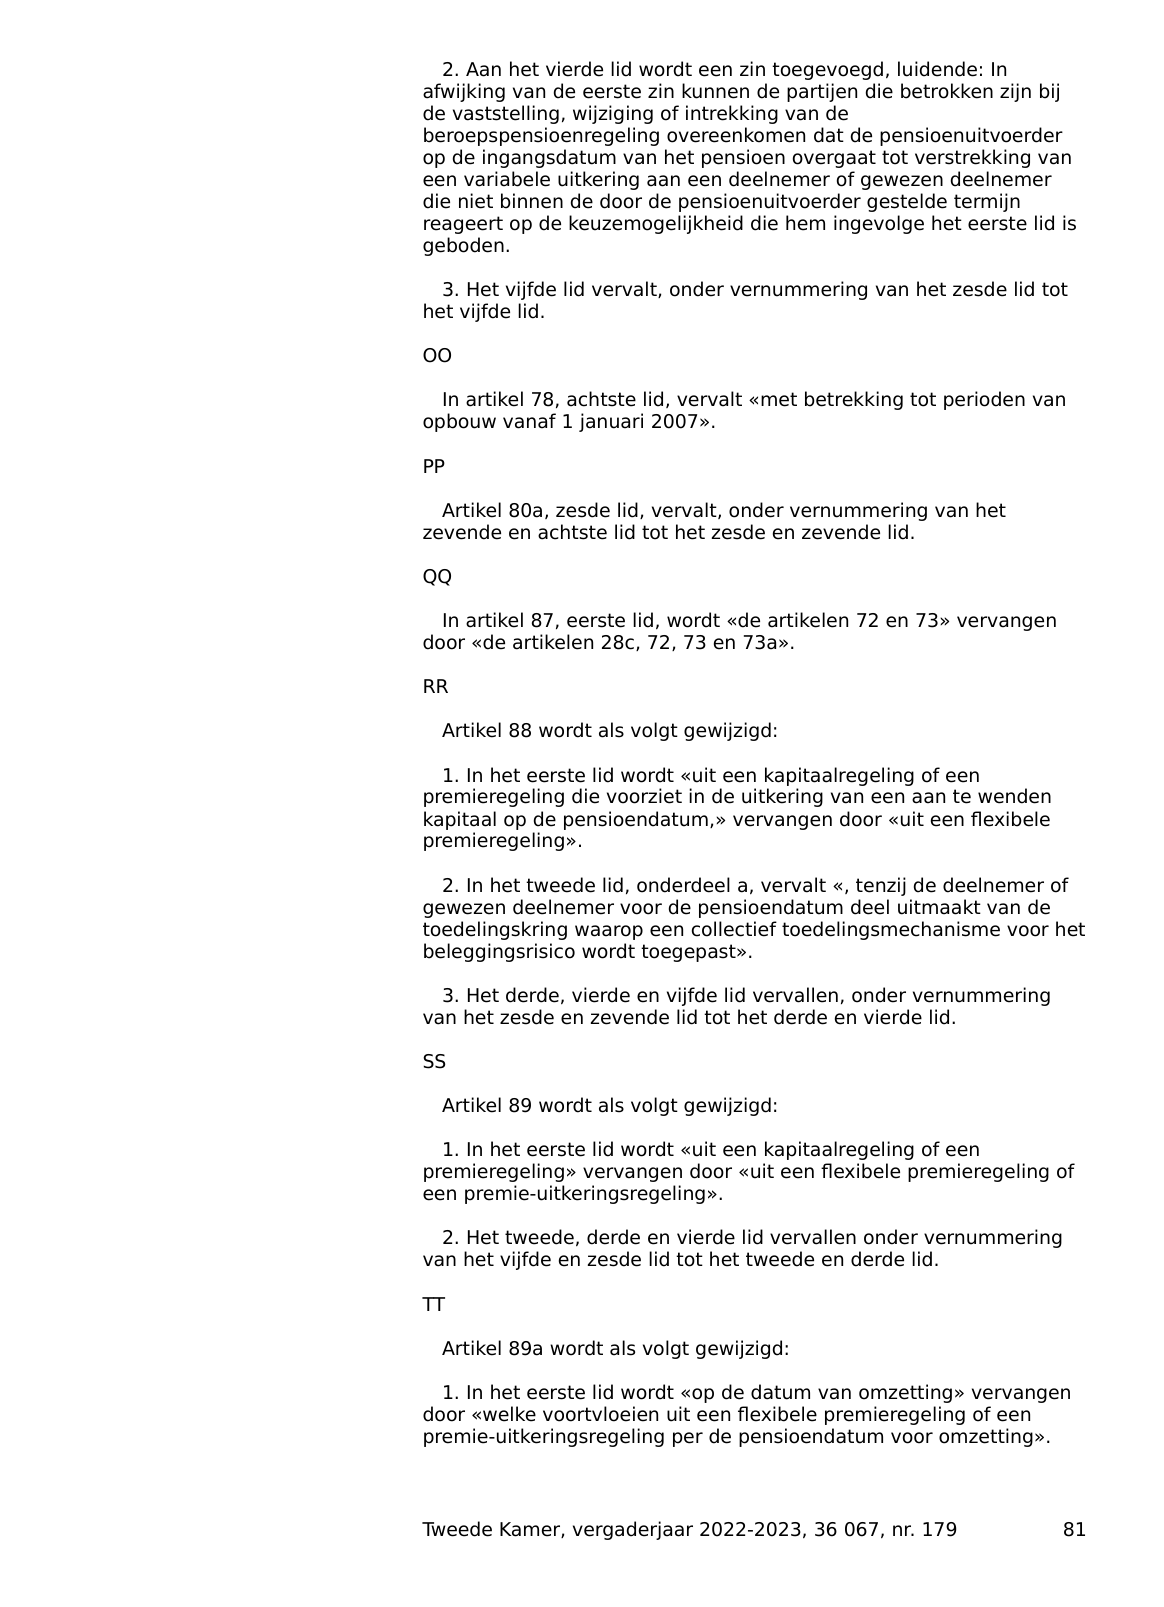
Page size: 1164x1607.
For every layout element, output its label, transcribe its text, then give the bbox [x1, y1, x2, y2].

text PP [422, 456, 1087, 477]
text Artikel 89 wordt als volgt gewijzigd: [422, 1095, 1087, 1117]
text 2. Het tweede, derde en vierde lid vervallen onder vernummering van het vijfde en zesde lid tot het tweede en derde lid. [422, 1227, 1087, 1271]
text OO [422, 345, 1087, 367]
text In artikel 87, eerste lid, wordt «de artikelen 72 en 73» vervangen door «de artikelen 28c, 72, 73 en 73a». [422, 610, 1087, 654]
text RR [422, 676, 1087, 698]
text 1. In het eerste lid wordt «op de datum van omzetting» vervangen door «welke voortvloeien uit een flexibele premieregeling of een premie-uitkeringsregeling per de pensioendatum voor omzetting». [422, 1382, 1087, 1448]
text 3. Het derde, vierde en vijfde lid vervallen, onder vernummering van het zesde en zevende lid tot het derde en vierde lid. [422, 985, 1087, 1029]
text Artikel 89a wordt als volgt gewijzigd: [422, 1338, 1087, 1359]
text Artikel 88 wordt als volgt gewijzigd: [422, 720, 1087, 742]
text 3. Het vijfde lid vervalt, onder vernummering van het zesde lid tot het vijfde lid. [422, 279, 1087, 323]
text 1. In het eerste lid wordt «uit een kapitaalregeling of een premieregeling» vervangen door «uit een flexibele premieregeling of een premie-uitkeringsregeling». [422, 1139, 1087, 1205]
text QQ [422, 566, 1087, 588]
text In artikel 78, achtste lid, vervalt «met betrekking tot perioden van opbouw vanaf 1 januari 2007». [422, 389, 1087, 433]
text SS [422, 1051, 1087, 1073]
text 2. Aan het vierde lid wordt een zin toegevoegd, luidende: In afwijking van de eerste zin kunnen de partijen die betrokken zijn bij de vaststelling, wijziging of intrekking van de beroepspensioenregeling overeenkomen dat de pensioenuitvoerder op de ingangsdatum van het pensioen overgaat tot verstrekking van een variabele uitkering aan een deelnemer of gewezen deelnemer die niet binnen de door de pensioenuitvoerder gestelde termijn reageert op de keuzemogelijkheid die hem ingevolge het eerste lid is geboden. [422, 59, 1087, 257]
text TT [422, 1293, 1087, 1315]
text 2. In het tweede lid, onderdeel a, vervalt «, tenzij de deelnemer of gewezen deelnemer voor de pensioendatum deel uitmaakt van de toedelingskring waarop een collectief toedelingsmechanisme voor het beleggingsrisico wordt toegepast». [422, 874, 1087, 962]
text 1. In het eerste lid wordt «uit een kapitaalregeling of een premieregeling die voorziet in de uitkering van een aan te wenden kapitaal op de pensioendatum,» vervangen door «uit een flexibele premieregeling». [422, 764, 1087, 852]
text Artikel 80a, zesde lid, vervalt, onder vernummering van het zevende en achtste lid tot het zesde en zevende lid. [422, 500, 1087, 544]
